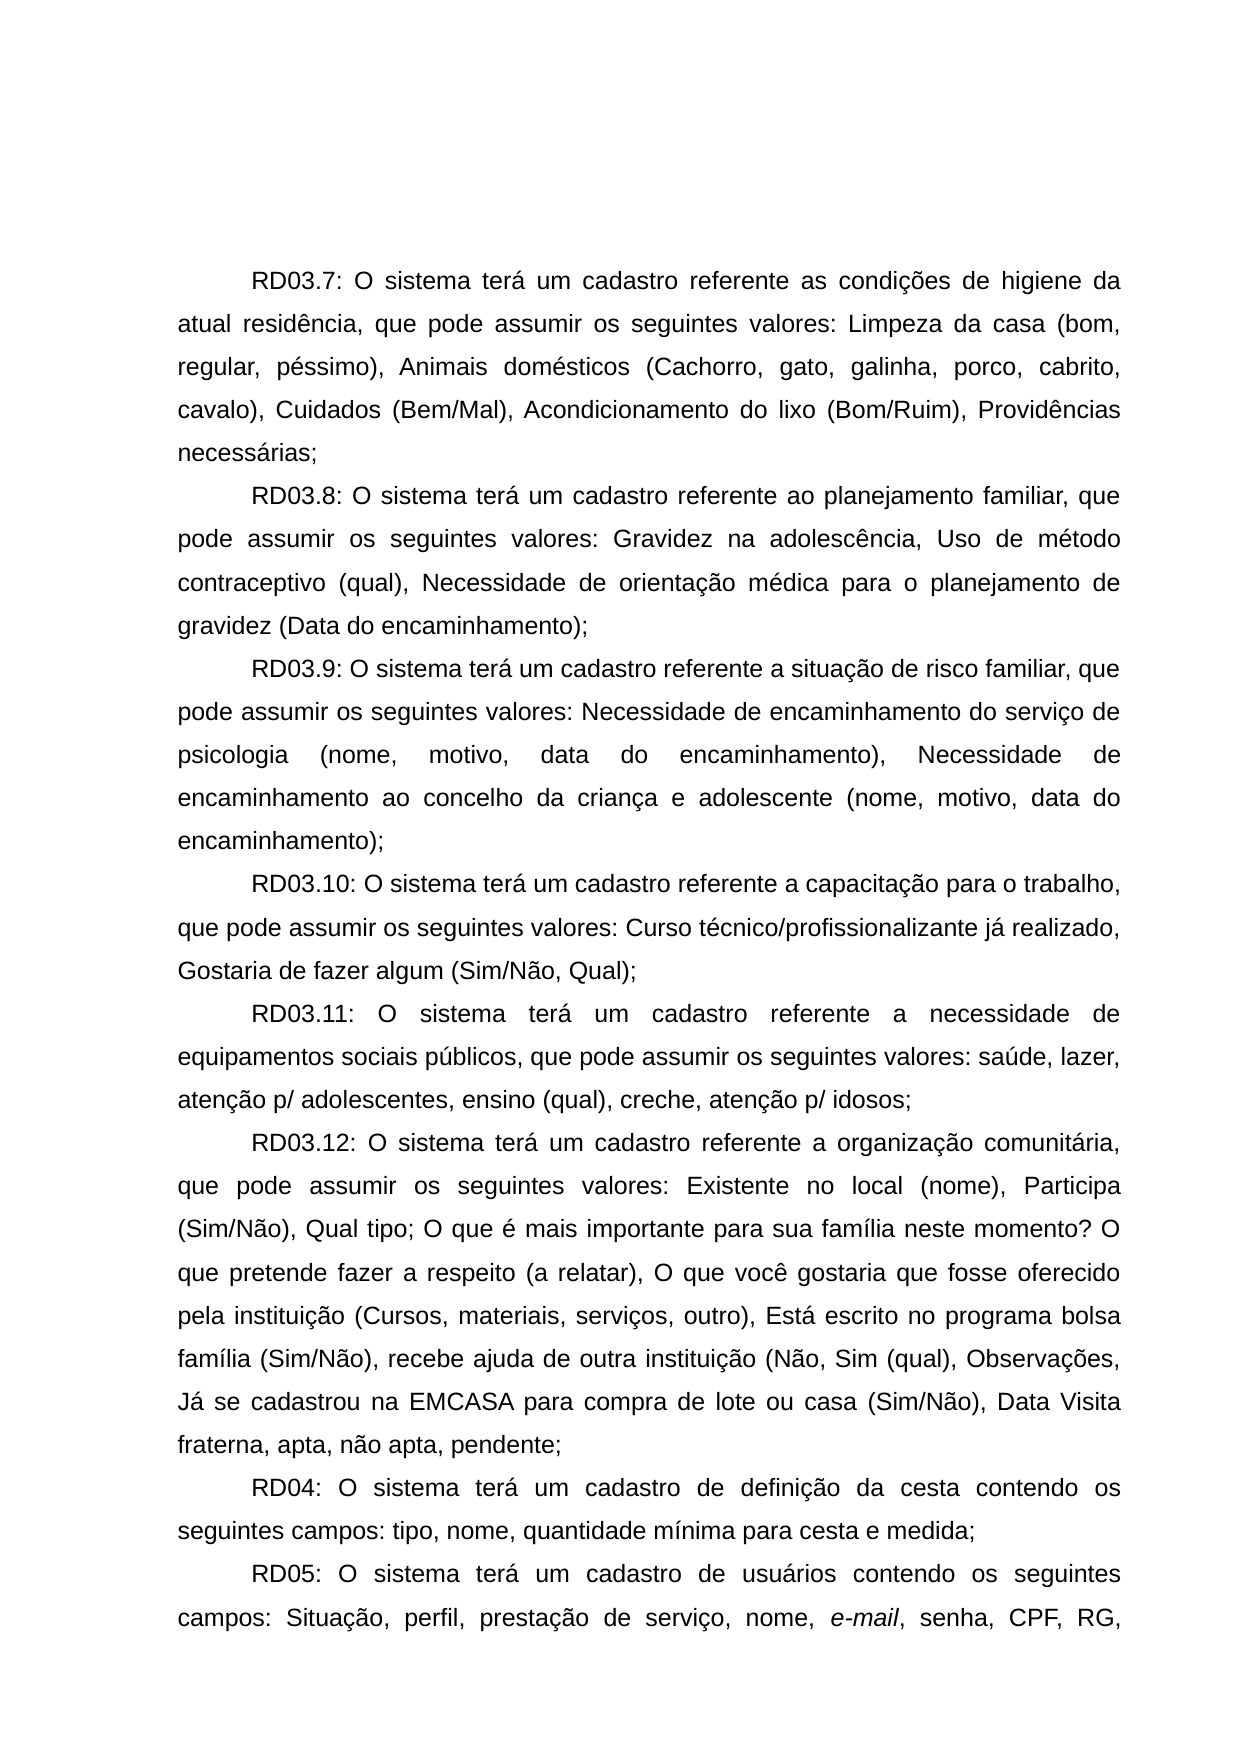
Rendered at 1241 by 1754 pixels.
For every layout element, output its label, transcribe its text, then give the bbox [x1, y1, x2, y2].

text RD03.8: O sistema terá um cadastro referente ao planejamento familiar, que pode assumir os seguintes valores: Gravidez na adolescência, Uso de método contraceptivo (qual), Necessidade de orientação médica para o planejamento de gravidez (Data do encaminhamento); [177, 481, 1122, 639]
text RD03.10: O sistema terá um cadastro referente a capacitação para o trabalho, que pode assumir os seguintes valores: Curso técnico/profissionalizante já realizado, Gostaria de fazer algum (Sim/Não, Qual); [177, 869, 1122, 984]
text RD03.7: O sistema terá um cadastro referente as condições de higiene da atual residência, que pode assumir os seguintes valores: Limpeza da casa (bom, regular, péssimo), Animais domésticos (Cachorro, gato, galinha, porco, cabrito, cavalo), Cuidados (Bem/Mal), Acondicionamento do lixo (Bom/Ruim), Providências necessárias; [177, 266, 1122, 467]
text RD05: O sistema terá um cadastro de usuários contendo os seguintes campos: Situação, perfil, prestação de serviço, nome, e-mail, senha, CPF, RG, [177, 1559, 1122, 1631]
text RD03.12: O sistema terá um cadastro referente a organização comunitária, que pode assumir os seguintes valores: Existente no local (nome), Participa (Sim/Não), Qual tipo; O que é mais importante para sua família neste momento? O que pretende fazer a respeito (a relatar), O que você gostaria que fosse oferecido pela instituição (Cursos, materiais, serviços, outro), Está escrito no programa bolsa família (Sim/Não), recebe ajuda de outra instituição (Não, Sim (qual), Observações, Já se cadastrou na EMCASA para compra de lote ou casa (Sim/Não), Data Visita fraterna, apta, não apta, pendente; [177, 1128, 1122, 1459]
text RD03.9: O sistema terá um cadastro referente a situação de risco familiar, que pode assumir os seguintes valores: Necessidade de encaminhamento do serviço de psicologia (nome, motivo, data do encaminhamento), Necessidade de encaminhamento ao concelho da criança e adolescente (nome, motivo, data do encaminhamento); [177, 654, 1122, 855]
text RD03.11: O sistema terá um cadastro referente a necessidade de equipamentos sociais públicos, que pode assumir os seguintes valores: saúde, lazer, atenção p/ adolescentes, ensino (qual), creche, atenção p/ idosos; [177, 999, 1122, 1114]
text RD04: O sistema terá um cadastro de definição da cesta contendo os seguintes campos: tipo, nome, quantidade mínima para cesta e medida; [177, 1473, 1122, 1545]
